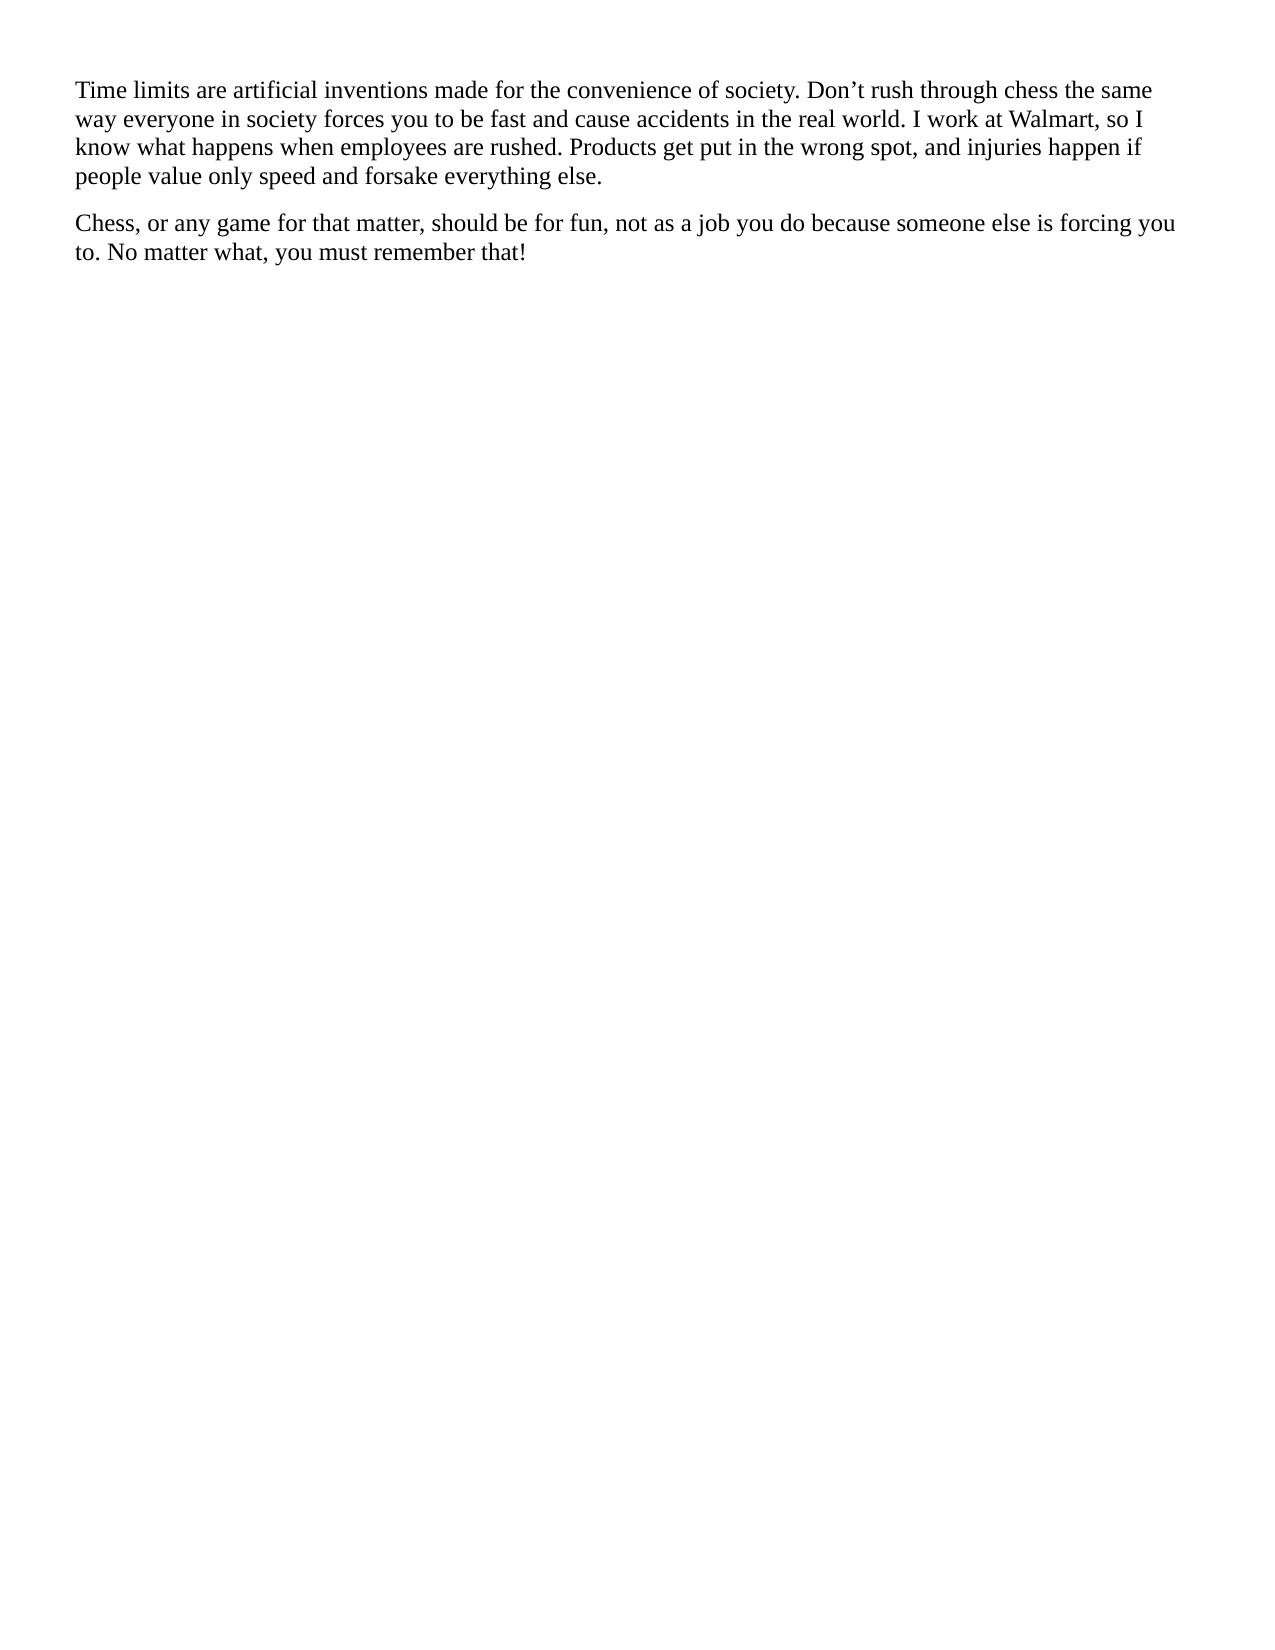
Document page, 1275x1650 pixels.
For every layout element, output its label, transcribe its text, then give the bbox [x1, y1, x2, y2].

text Chess, or any game for that matter, should be for fun, not as a job you do because someone else is forcing you to. No matter what, you must remember that! [75, 208, 1200, 265]
text Time limits are artificial inventions made for the convenience of society. Don’t rush through chess the same way everyone in society forces you to be fast and cause accidents in the real world. I work at Walmart, so I know what happens when employees are rushed. Products get put in the wrong spot, and injuries happen if people value only speed and forsake everything else. [75, 75, 1200, 190]
